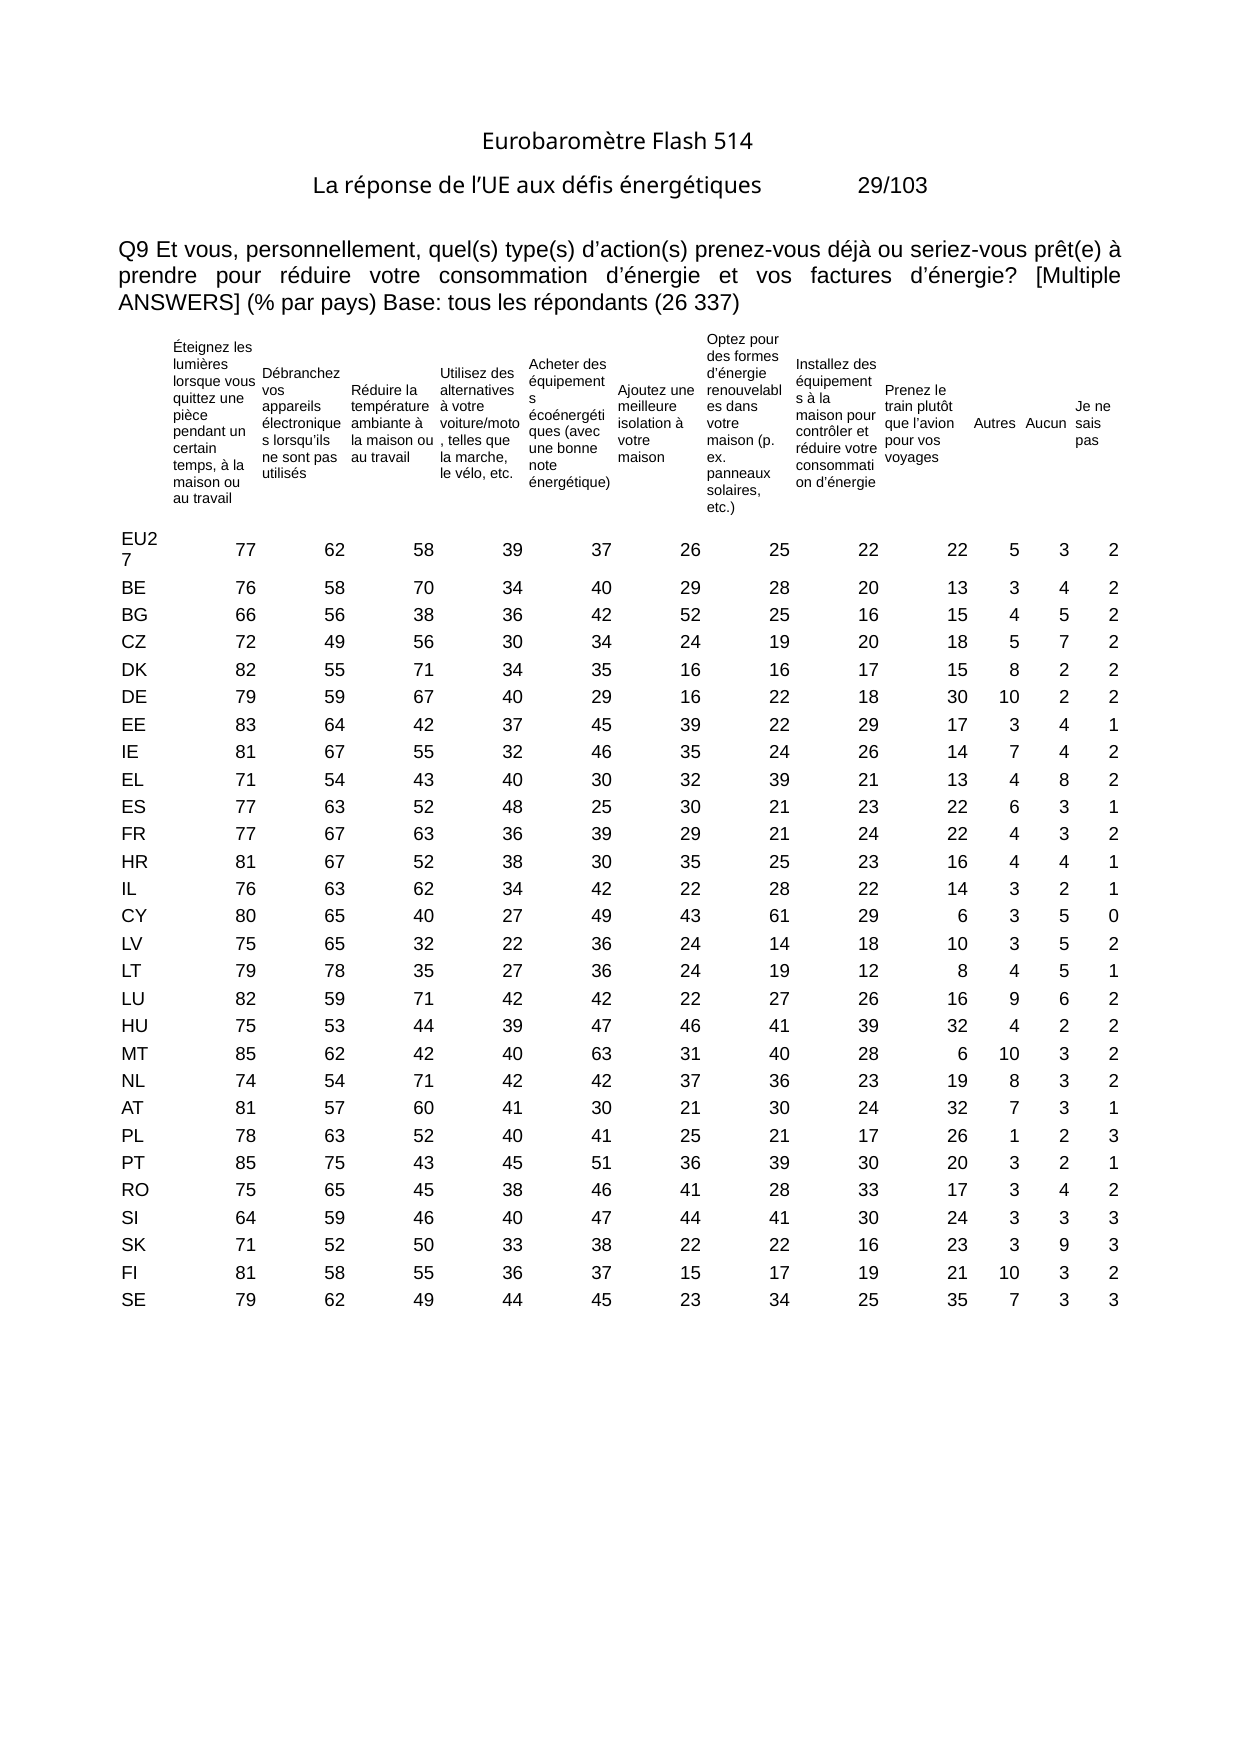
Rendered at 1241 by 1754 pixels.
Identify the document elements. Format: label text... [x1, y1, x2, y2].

table_cell 29 [526, 683, 615, 711]
table_cell 52 [348, 793, 437, 820]
table_cell 22 [704, 683, 793, 711]
table_cell 5 [1023, 903, 1072, 930]
table_cell 82 [170, 985, 259, 1012]
table_cell 58 [259, 574, 348, 601]
table_cell 1 [1072, 1094, 1121, 1122]
table_cell 27 [437, 903, 526, 930]
table_cell 3 [1023, 1286, 1072, 1313]
table_cell 56 [259, 601, 348, 628]
table_cell 63 [259, 1122, 348, 1149]
table_cell 1 [971, 1122, 1022, 1149]
table_cell 5 [1023, 930, 1072, 957]
table_cell 2 [1072, 820, 1121, 848]
table_cell 63 [259, 875, 348, 902]
table_cell 13 [882, 765, 971, 793]
table_cell 42 [526, 601, 615, 628]
table_cell 16 [704, 656, 793, 683]
table_cell 20 [793, 629, 882, 656]
table_cell MT [118, 1039, 170, 1067]
table_cell 55 [348, 738, 437, 765]
table_cell 17 [882, 1176, 971, 1204]
table_cell 21 [704, 1122, 793, 1149]
table_cell 3 [971, 1231, 1022, 1258]
table_cell 2 [1072, 1176, 1121, 1204]
table_cell 58 [348, 525, 437, 574]
table_cell 4 [1023, 738, 1072, 765]
table_cell 2 [1023, 875, 1072, 902]
table_cell 3 [971, 711, 1022, 738]
table_cell 30 [793, 1204, 882, 1231]
table_cell 18 [793, 930, 882, 957]
table_cell 30 [437, 629, 526, 656]
table_cell 2 [1072, 1067, 1121, 1094]
table_cell 3 [1023, 1094, 1072, 1122]
table_cell 81 [170, 1094, 259, 1122]
table_cell 7 [971, 1094, 1022, 1122]
table_cell 35 [526, 656, 615, 683]
table_cell BE [118, 574, 170, 601]
table_cell 75 [170, 930, 259, 957]
table_header Aucun [1023, 321, 1072, 525]
table_cell 22 [882, 525, 971, 574]
table_cell 45 [526, 1286, 615, 1313]
table_cell 22 [615, 985, 704, 1012]
table_header Débranchez vos appareils électroniques lorsqu’ils ne sont pas utilisés [259, 321, 348, 525]
table_cell 1 [1072, 793, 1121, 820]
table_cell 39 [793, 1012, 882, 1039]
table_cell 45 [526, 711, 615, 738]
table_cell 43 [615, 903, 704, 930]
table_cell 23 [793, 1067, 882, 1094]
table_cell 22 [704, 711, 793, 738]
table_cell CY [118, 903, 170, 930]
table_cell 2 [1023, 1122, 1072, 1149]
table_cell 65 [259, 1176, 348, 1204]
table_cell 15 [882, 601, 971, 628]
table_cell AT [118, 1094, 170, 1122]
table_cell 56 [348, 629, 437, 656]
table_cell 19 [882, 1067, 971, 1094]
table_cell 40 [437, 765, 526, 793]
table_cell 81 [170, 848, 259, 875]
table_cell 58 [259, 1259, 348, 1286]
table_cell 5 [971, 629, 1022, 656]
table_cell 72 [170, 629, 259, 656]
table_cell 19 [704, 629, 793, 656]
table_cell 81 [170, 1259, 259, 1286]
table_header Réduire la température ambiante à la maison ou au travail [348, 321, 437, 525]
table_cell 3 [1072, 1204, 1121, 1231]
table_cell 39 [704, 765, 793, 793]
table_cell 3 [1023, 793, 1072, 820]
table_cell 2 [1023, 1012, 1072, 1039]
table_cell 37 [437, 711, 526, 738]
table_cell 39 [704, 1149, 793, 1176]
table_cell 63 [259, 793, 348, 820]
table_header Je ne sais pas [1072, 321, 1121, 525]
table_cell 67 [259, 820, 348, 848]
table_header Installez des équipements à la maison pour contrôler et réduire votre consommation d’énergie [793, 321, 882, 525]
table_cell 44 [437, 1286, 526, 1313]
table_cell 4 [971, 848, 1022, 875]
table_cell 25 [704, 601, 793, 628]
table_cell 1 [1072, 848, 1121, 875]
table_header Prenez le train plutôt que l’avion pour vos voyages [882, 321, 971, 525]
table_cell 8 [971, 1067, 1022, 1094]
table_cell EE [118, 711, 170, 738]
table_cell 79 [170, 683, 259, 711]
table_cell 38 [437, 1176, 526, 1204]
table_cell DK [118, 656, 170, 683]
table_cell 6 [882, 1039, 971, 1067]
table_cell 24 [793, 820, 882, 848]
table_cell 75 [170, 1012, 259, 1039]
table_cell BG [118, 601, 170, 628]
table_header Acheter des équipements écoénergétiques (avec une bonne note énergétique) [526, 321, 615, 525]
table_cell 71 [348, 985, 437, 1012]
table_cell SE [118, 1286, 170, 1313]
table_cell 71 [170, 765, 259, 793]
table_cell EL [118, 765, 170, 793]
table_cell 2 [1072, 930, 1121, 957]
table_cell 16 [882, 985, 971, 1012]
table_cell 32 [882, 1094, 971, 1122]
table_cell 14 [882, 738, 971, 765]
table_cell 3 [971, 903, 1022, 930]
table_cell 5 [971, 525, 1022, 574]
table_cell 30 [526, 848, 615, 875]
table_cell 39 [526, 820, 615, 848]
table_cell IL [118, 875, 170, 902]
table_cell 9 [1023, 1231, 1072, 1258]
table_cell 3 [1072, 1286, 1121, 1313]
table_cell 38 [437, 848, 526, 875]
table_cell 38 [348, 601, 437, 628]
table_cell 2 [1072, 738, 1121, 765]
table_cell 41 [437, 1094, 526, 1122]
table_cell 23 [793, 793, 882, 820]
table_cell 30 [615, 793, 704, 820]
table_cell 54 [259, 765, 348, 793]
table_header Ajoutez une meilleure isolation à votre maison [615, 321, 704, 525]
table_cell 29 [615, 820, 704, 848]
table_cell 30 [793, 1149, 882, 1176]
table_cell 82 [170, 656, 259, 683]
table_cell 4 [971, 601, 1022, 628]
table_cell 2 [1023, 1149, 1072, 1176]
table_cell 31 [615, 1039, 704, 1067]
table_cell 49 [348, 1286, 437, 1313]
table_cell 6 [882, 903, 971, 930]
table_cell 42 [526, 985, 615, 1012]
table_cell 71 [170, 1231, 259, 1258]
table_cell 34 [704, 1286, 793, 1313]
table_cell 26 [882, 1122, 971, 1149]
table_cell 39 [615, 711, 704, 738]
table_cell 75 [259, 1149, 348, 1176]
table_cell 16 [793, 1231, 882, 1258]
table_cell 3 [1072, 1231, 1121, 1258]
table_cell 42 [437, 1067, 526, 1094]
table_cell 4 [971, 765, 1022, 793]
table_cell 2 [1072, 601, 1121, 628]
table_cell 35 [615, 848, 704, 875]
table_cell 9 [971, 985, 1022, 1012]
table_cell 21 [882, 1259, 971, 1286]
table_cell 2 [1072, 1039, 1121, 1067]
table_cell 67 [348, 683, 437, 711]
table_cell 52 [615, 601, 704, 628]
table_cell 22 [882, 793, 971, 820]
table_cell 79 [170, 1286, 259, 1313]
table_cell 36 [437, 820, 526, 848]
table_cell HR [118, 848, 170, 875]
table_cell 25 [615, 1122, 704, 1149]
table_cell 78 [170, 1122, 259, 1149]
table_cell 60 [348, 1094, 437, 1122]
table_cell 63 [526, 1039, 615, 1067]
table_cell 55 [348, 1259, 437, 1286]
table_cell 42 [348, 1039, 437, 1067]
table_cell 40 [437, 1039, 526, 1067]
table_cell 2 [1072, 1259, 1121, 1286]
table_cell 24 [615, 629, 704, 656]
table_cell 3 [1023, 1259, 1072, 1286]
table_cell 65 [259, 903, 348, 930]
table_cell 32 [348, 930, 437, 957]
table_cell 3 [971, 574, 1022, 601]
table_cell 75 [170, 1176, 259, 1204]
table_cell EU27 [118, 525, 170, 574]
table_cell 41 [704, 1204, 793, 1231]
table_cell 23 [793, 848, 882, 875]
table_cell 35 [615, 738, 704, 765]
table_cell 52 [259, 1231, 348, 1258]
table_header Utilisez des alternatives à votre voiture/moto, telles que la marche, le vélo, etc. [437, 321, 526, 525]
table_cell 46 [526, 1176, 615, 1204]
table_cell 81 [170, 738, 259, 765]
table_cell 1 [1072, 875, 1121, 902]
table_header Éteignez les lumières lorsque vous quittez une pièce pendant un certain temps, à la maison ou au travail [170, 321, 259, 525]
table_cell 3 [971, 1149, 1022, 1176]
table_cell 78 [259, 957, 348, 984]
table_cell 3 [1072, 1122, 1121, 1149]
table_cell 55 [259, 656, 348, 683]
table_cell 36 [704, 1067, 793, 1094]
table_cell 52 [348, 848, 437, 875]
table_cell 33 [437, 1231, 526, 1258]
table_cell 1 [1072, 1149, 1121, 1176]
table_cell 66 [170, 601, 259, 628]
table_cell 26 [615, 525, 704, 574]
table_cell 7 [971, 738, 1022, 765]
table_cell LT [118, 957, 170, 984]
table_cell 46 [526, 738, 615, 765]
table_cell 59 [259, 985, 348, 1012]
table_cell 6 [971, 793, 1022, 820]
table_cell 5 [1023, 957, 1072, 984]
table_cell 30 [526, 765, 615, 793]
table_cell 32 [437, 738, 526, 765]
table_cell 53 [259, 1012, 348, 1039]
table_cell 34 [437, 656, 526, 683]
table_cell 7 [1023, 629, 1072, 656]
table_cell 1 [1072, 711, 1121, 738]
table_cell 76 [170, 574, 259, 601]
table_cell 21 [793, 765, 882, 793]
table_cell 27 [437, 957, 526, 984]
table_cell 30 [882, 683, 971, 711]
table_cell 67 [259, 738, 348, 765]
table_cell 26 [793, 738, 882, 765]
table_cell 44 [348, 1012, 437, 1039]
table_cell 51 [526, 1149, 615, 1176]
table_cell 46 [615, 1012, 704, 1039]
table_cell 22 [793, 875, 882, 902]
table_cell 54 [259, 1067, 348, 1094]
table_cell 22 [882, 820, 971, 848]
table_cell 15 [882, 656, 971, 683]
table_cell 42 [437, 985, 526, 1012]
table_cell 80 [170, 903, 259, 930]
table_cell 36 [437, 1259, 526, 1286]
table_cell 62 [259, 1039, 348, 1067]
table_cell 22 [615, 875, 704, 902]
table_cell 29 [615, 574, 704, 601]
table_cell 3 [1023, 820, 1072, 848]
table_cell 48 [437, 793, 526, 820]
table_cell SI [118, 1204, 170, 1231]
table_cell 2 [1072, 629, 1121, 656]
table_cell 36 [526, 957, 615, 984]
text Q9 Et vous, personnellement, quel(s) type(s) d’action(s) prenez-vous déjà ou seriez-vous prêt(e) à prendre pour réduire votre consommation d’énergie et vos factures d’énergie? [Multiple ANSWERS] (% par pays) Base: tous les répondants (26 337) [118, 236, 1122, 315]
table_cell 3 [971, 930, 1022, 957]
table_cell 4 [1023, 574, 1072, 601]
table_cell 3 [971, 875, 1022, 902]
table_cell 32 [615, 765, 704, 793]
table_cell 5 [1023, 601, 1072, 628]
table_cell 3 [1023, 1067, 1072, 1094]
table_cell 39 [437, 1012, 526, 1039]
table_cell 18 [793, 683, 882, 711]
table_cell 39 [437, 525, 526, 574]
table_cell 17 [793, 656, 882, 683]
table_cell 42 [526, 875, 615, 902]
table_cell 43 [348, 765, 437, 793]
table_cell 52 [348, 1122, 437, 1149]
table_cell 16 [615, 683, 704, 711]
table_cell LV [118, 930, 170, 957]
table_cell 50 [348, 1231, 437, 1258]
table_cell 18 [882, 629, 971, 656]
table_cell 62 [259, 525, 348, 574]
table_cell 7 [971, 1286, 1022, 1313]
table_cell 20 [793, 574, 882, 601]
table_cell 13 [882, 574, 971, 601]
table_cell 12 [793, 957, 882, 984]
table_cell 3 [1023, 1039, 1072, 1067]
table_cell 42 [348, 711, 437, 738]
table_cell 10 [971, 1039, 1022, 1067]
table_cell 37 [526, 525, 615, 574]
table_cell 43 [348, 1149, 437, 1176]
table_cell 4 [971, 957, 1022, 984]
table_cell 0 [1072, 903, 1121, 930]
table_cell 57 [259, 1094, 348, 1122]
table_cell 28 [704, 1176, 793, 1204]
table_cell 4 [971, 820, 1022, 848]
table_cell 4 [1023, 711, 1072, 738]
table_cell 4 [1023, 848, 1072, 875]
table_cell 2 [1072, 574, 1121, 601]
table_cell 21 [615, 1094, 704, 1122]
table_cell 24 [793, 1094, 882, 1122]
table_cell 40 [437, 1122, 526, 1149]
table_cell 67 [259, 848, 348, 875]
table_cell 79 [170, 957, 259, 984]
table_cell 46 [348, 1204, 437, 1231]
table_cell 28 [704, 574, 793, 601]
table_cell 83 [170, 711, 259, 738]
table_cell 34 [437, 875, 526, 902]
table_cell 25 [704, 848, 793, 875]
table_cell 34 [526, 629, 615, 656]
table_cell 30 [704, 1094, 793, 1122]
table_cell 1 [1072, 957, 1121, 984]
table_cell 2 [1072, 656, 1121, 683]
table_cell 28 [793, 1039, 882, 1067]
table_cell 14 [704, 930, 793, 957]
table_cell 24 [704, 738, 793, 765]
table_cell 45 [348, 1176, 437, 1204]
table_cell 47 [526, 1204, 615, 1231]
table_cell 14 [882, 875, 971, 902]
table_cell 19 [793, 1259, 882, 1286]
table_cell 41 [615, 1176, 704, 1204]
table_cell 25 [793, 1286, 882, 1313]
table_cell 77 [170, 793, 259, 820]
table_cell 10 [971, 683, 1022, 711]
table_cell 47 [526, 1012, 615, 1039]
table_header Optez pour des formes d’énergie renouvelables dans votre maison (p. ex. panneaux solaires, etc.) [704, 321, 793, 525]
table_cell 22 [615, 1231, 704, 1258]
table_cell 28 [704, 875, 793, 902]
table_cell 76 [170, 875, 259, 902]
table_cell 21 [704, 793, 793, 820]
table_cell 3 [971, 1176, 1022, 1204]
table_cell 25 [526, 793, 615, 820]
table_cell FR [118, 820, 170, 848]
table_cell 65 [259, 930, 348, 957]
table_header Autres [971, 321, 1022, 525]
table_cell 25 [704, 525, 793, 574]
table_cell 16 [882, 848, 971, 875]
table_cell 62 [348, 875, 437, 902]
table_cell 26 [793, 985, 882, 1012]
table_cell 15 [615, 1259, 704, 1286]
table_cell RO [118, 1176, 170, 1204]
table_cell 3 [1023, 1204, 1072, 1231]
table_cell 24 [615, 957, 704, 984]
table_cell 40 [348, 903, 437, 930]
table_cell 38 [526, 1231, 615, 1258]
table_cell 29 [793, 903, 882, 930]
table_cell 32 [882, 1012, 971, 1039]
table_cell 30 [526, 1094, 615, 1122]
table_cell 71 [348, 656, 437, 683]
table_cell 19 [704, 957, 793, 984]
table_cell 77 [170, 525, 259, 574]
table_cell 17 [882, 711, 971, 738]
table_cell 22 [704, 1231, 793, 1258]
table_cell 6 [1023, 985, 1072, 1012]
table_cell 40 [526, 574, 615, 601]
table_cell 40 [437, 683, 526, 711]
table_cell 2 [1072, 765, 1121, 793]
table_cell 36 [526, 930, 615, 957]
table_cell DE [118, 683, 170, 711]
table_cell 42 [526, 1067, 615, 1094]
table_cell 62 [259, 1286, 348, 1313]
table_cell 35 [348, 957, 437, 984]
table_cell 37 [526, 1259, 615, 1286]
table_cell 24 [615, 930, 704, 957]
table_cell 74 [170, 1067, 259, 1094]
table_cell NL [118, 1067, 170, 1094]
table_cell 61 [704, 903, 793, 930]
table_cell FI [118, 1259, 170, 1286]
table_cell 4 [971, 1012, 1022, 1039]
table_cell 36 [437, 601, 526, 628]
table_cell PL [118, 1122, 170, 1149]
table_cell 70 [348, 574, 437, 601]
table_cell 23 [882, 1231, 971, 1258]
table_cell 85 [170, 1039, 259, 1067]
table_cell PT [118, 1149, 170, 1176]
table_cell 40 [704, 1039, 793, 1067]
table_cell 21 [704, 820, 793, 848]
table_cell 4 [1023, 1176, 1072, 1204]
table_cell 16 [615, 656, 704, 683]
table_cell 16 [793, 601, 882, 628]
table_cell 36 [615, 1149, 704, 1176]
table_cell 10 [971, 1259, 1022, 1286]
table_cell 23 [615, 1286, 704, 1313]
table_cell 2 [1072, 985, 1121, 1012]
table_cell HU [118, 1012, 170, 1039]
table_cell 71 [348, 1067, 437, 1094]
table_cell 8 [882, 957, 971, 984]
table_cell 35 [882, 1286, 971, 1313]
table_cell 8 [971, 656, 1022, 683]
table_cell 17 [704, 1259, 793, 1286]
table_cell CZ [118, 629, 170, 656]
table_cell 2 [1023, 683, 1072, 711]
table_cell 2 [1072, 525, 1121, 574]
table_cell 49 [259, 629, 348, 656]
table_cell 24 [882, 1204, 971, 1231]
table_cell 2 [1072, 683, 1121, 711]
table_cell IE [118, 738, 170, 765]
table_cell 40 [437, 1204, 526, 1231]
table_cell 64 [170, 1204, 259, 1231]
table_cell 45 [437, 1149, 526, 1176]
table_cell 44 [615, 1204, 704, 1231]
table_cell 37 [615, 1067, 704, 1094]
table_cell LU [118, 985, 170, 1012]
table_cell 63 [348, 820, 437, 848]
table_cell 3 [1023, 525, 1072, 574]
table_cell 22 [793, 525, 882, 574]
table_cell 59 [259, 1204, 348, 1231]
table_cell 20 [882, 1149, 971, 1176]
table_cell 49 [526, 903, 615, 930]
table_cell 2 [1072, 1012, 1121, 1039]
table_cell SK [118, 1231, 170, 1258]
table_cell ES [118, 793, 170, 820]
table_cell 29 [793, 711, 882, 738]
table_cell 22 [437, 930, 526, 957]
table_header [118, 321, 170, 525]
table_cell 10 [882, 930, 971, 957]
table_cell 27 [704, 985, 793, 1012]
table_cell 77 [170, 820, 259, 848]
table_cell 59 [259, 683, 348, 711]
table_cell 3 [971, 1204, 1022, 1231]
table_cell 34 [437, 574, 526, 601]
table_cell 33 [793, 1176, 882, 1204]
table_cell 41 [526, 1122, 615, 1149]
table_cell 2 [1023, 656, 1072, 683]
table_cell 17 [793, 1122, 882, 1149]
table_cell 64 [259, 711, 348, 738]
table_cell 8 [1023, 765, 1072, 793]
table_cell 41 [704, 1012, 793, 1039]
table_cell 85 [170, 1149, 259, 1176]
